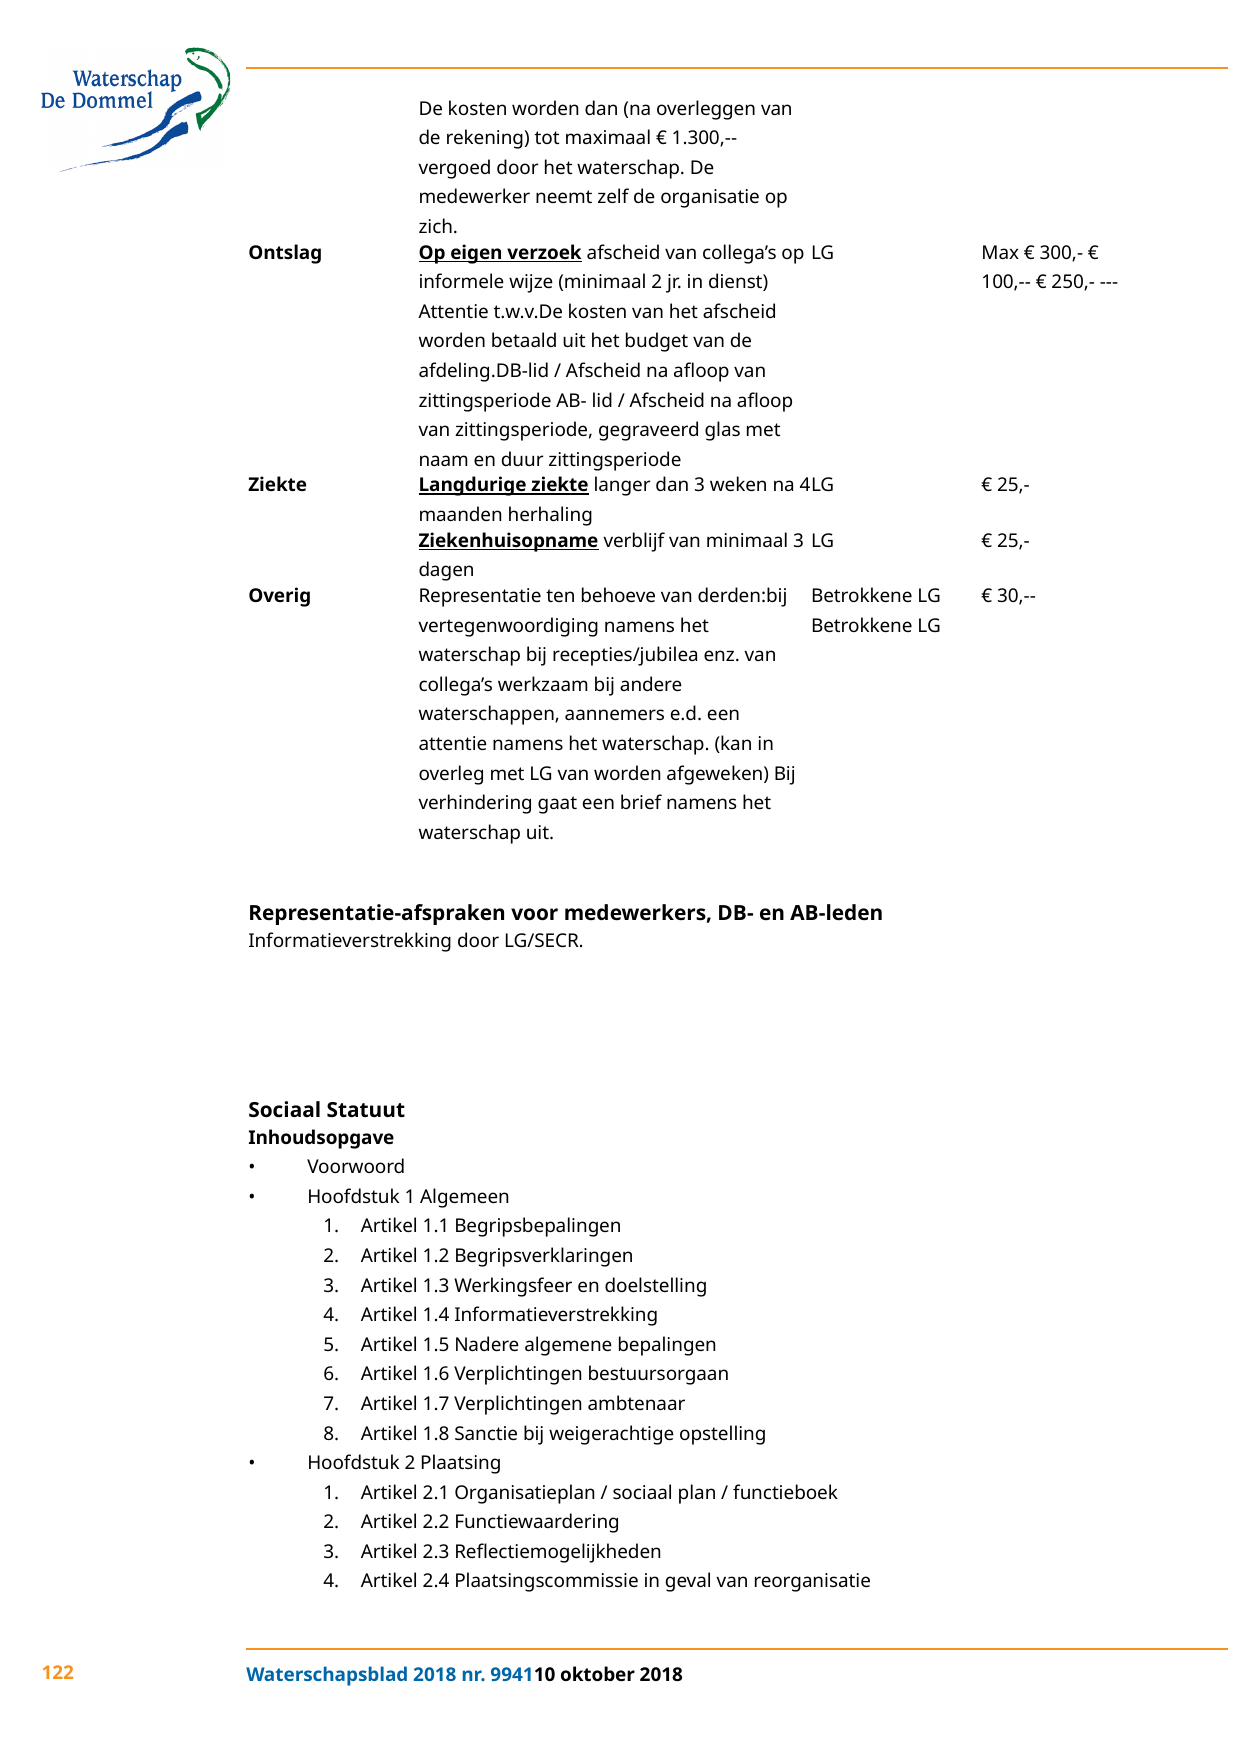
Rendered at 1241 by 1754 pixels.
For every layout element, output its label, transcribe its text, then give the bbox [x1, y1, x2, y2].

text Inhoudsopgave [248, 1124, 1152, 1150]
list Hoofdstuk 2 Plaatsing [248, 1449, 1152, 1475]
table_cell Ontslag [248, 239, 418, 472]
list Artikel 1.7 Verplichtingen ambtenaar [323, 1390, 1152, 1416]
table_cell Representatie ten behoeve van derden:bij vertegenwoordiging namens het waterschap bij recepties/jubilea enz. van collega’s werkzaam bij andere waterschappen, aannemers e.d. een attentie namens het waterschap. (kan in overleg met LG van worden afgeweken) Bij verhindering gaat een brief namens het waterschap uit. [418, 582, 811, 845]
list Artikel 1.4 Informatieverstrekking [323, 1301, 1152, 1327]
list Voorwoord [248, 1153, 1152, 1179]
table_cell € 25,- [981, 527, 1152, 582]
table_cell LG [811, 472, 981, 527]
table_cell € 30,-- [981, 582, 1152, 845]
text Representatie-afspraken voor medewerkers, DB- en AB-leden [248, 898, 1152, 927]
list Hoofdstuk 1 Algemeen [248, 1183, 1152, 1209]
picture [41, 47, 231, 172]
table_cell Langdurige ziekte langer dan 3 weken na 4 maanden herhaling [418, 472, 811, 527]
table_cell [248, 95, 418, 239]
list Artikel 1.2 Begripsverklaringen [323, 1242, 1152, 1268]
table_cell Betrokkene LG Betrokkene LG [811, 582, 981, 845]
table_cell De kosten worden dan (na overleggen van de rekening) tot maximaal € 1.300,-- vergoed door het waterschap. De medewerker neemt zelf de organisatie op zich. [418, 95, 811, 239]
table_cell Overig [248, 582, 418, 845]
table_cell Ziekte [248, 472, 418, 527]
table_cell Op eigen verzoek afscheid van collega’s op informele wijze (minimaal 2 jr. in dienst) Attentie t.w.v.De kosten van het afscheid worden betaald uit het budget van de afdeling.DB-lid / Afscheid na afloop van zittingsperiode AB- lid / Afscheid na afloop van zittingsperiode, gegraveerd glas met naam en duur zittingsperiode [418, 239, 811, 472]
table_cell Max € 300,- € 100,-- € 250,- --- [981, 239, 1152, 472]
text Sociaal Statuut [248, 1096, 1152, 1124]
table_cell Ziekenhuisopname verblijf van minimaal 3 dagen [418, 527, 811, 582]
list Artikel 1.8 Sanctie bij weigerachtige opstelling [323, 1420, 1152, 1446]
table_cell [811, 95, 981, 239]
table_cell LG [811, 527, 981, 582]
list Artikel 1.6 Verplichtingen bestuursorgaan [323, 1361, 1152, 1386]
list Artikel 2.3 Reflectiemogelijkheden [323, 1538, 1152, 1564]
table_cell LG [811, 239, 981, 472]
list Artikel 2.2 Functiewaardering [323, 1508, 1152, 1534]
list Artikel 2.4 Plaatsingscommissie in geval van reorganisatie [323, 1568, 1152, 1593]
text Informatieverstrekking door LG/SECR. [248, 927, 1152, 952]
list Artikel 1.3 Werkingsfeer en doelstelling [323, 1272, 1152, 1298]
list Artikel 1.1 Begripsbepalingen [323, 1213, 1152, 1238]
list Artikel 1.5 Nadere algemene bepalingen [323, 1331, 1152, 1357]
table_cell [248, 527, 418, 582]
table_cell [981, 95, 1152, 239]
table_cell € 25,- [981, 472, 1152, 527]
list Artikel 2.1 Organisatieplan / sociaal plan / functieboek [323, 1479, 1152, 1505]
